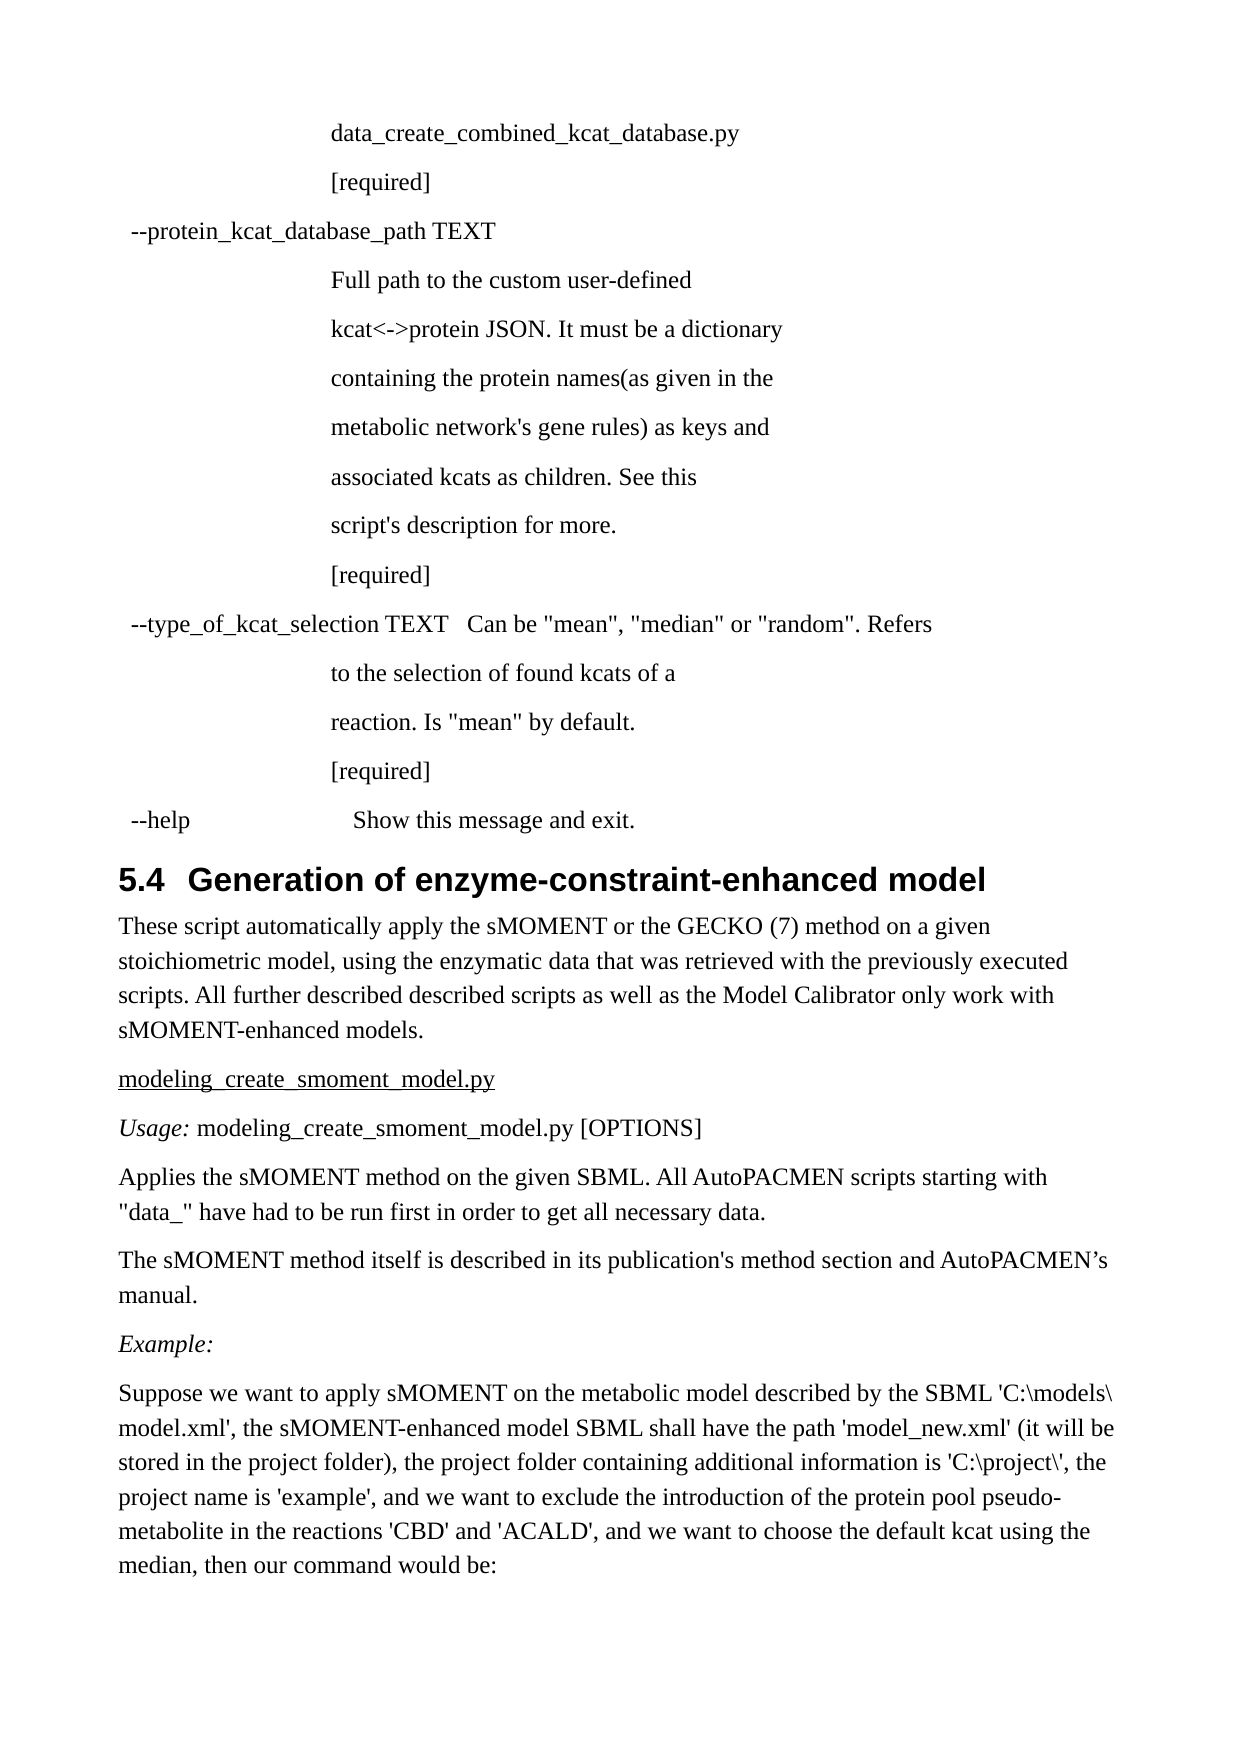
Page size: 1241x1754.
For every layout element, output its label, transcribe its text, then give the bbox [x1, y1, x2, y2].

text script's description for more. [118, 511, 1122, 539]
text kcat<->protein JSON. It must be a dictionary [118, 314, 1122, 343]
text reaction. Is "mean" by default. [118, 707, 1122, 736]
text associated kcats as children. See this [118, 462, 1122, 490]
text These script automatically apply the sMOMENT or the GECKO (7) method on a given stoichiometric model, using the enzymatic data that was retrieved with the previously executed scripts. All further described described scripts as well as the Model Calibrator only work with sMOMENT-enhanced models. [118, 911, 1122, 1044]
text Applies the sMOMENT method on the given SBML. All AutoPACMEN scripts starting with "data_" have had to be run first in order to get all necessary data. [118, 1162, 1122, 1225]
text --type_of_kcat_selection TEXT Can be "mean", "median" or "random". Refers [118, 609, 1122, 637]
text Usage: modeling_create_smoment_model.py [OPTIONS] [118, 1113, 1122, 1142]
text [required] [118, 560, 1122, 588]
text --help Show this message and exit. [118, 805, 1122, 834]
text data_create_combined_kcat_database.py [118, 118, 1122, 147]
text --protein_kcat_database_path TEXT [118, 216, 1122, 245]
text [required] [118, 167, 1122, 196]
text Example: [118, 1329, 1122, 1358]
text metabolic network's gene rules) as keys and [118, 412, 1122, 441]
subtitle Generation of enzyme-constraint-enhanced model [118, 860, 1122, 899]
text [required] [118, 756, 1122, 785]
text modeling_create_smoment_model.py [118, 1064, 1122, 1093]
text to the selection of found kcats of a [118, 658, 1122, 687]
text The sMOMENT method itself is described in its publication's method section and AutoPACMEN’s manual. [118, 1246, 1122, 1309]
text Suppose we want to apply sMOMENT on the metabolic model described by the SBML 'C:\models\model.xml', the sMOMENT-enhanced model SBML shall have the path 'model_new.xml' (it will be stored in the project folder), the project folder containing additional information is 'C:\project\', the project name is 'example', and we want to exclude the introduction of the protein pool pseudo-metabolite in the reactions 'CBD' and 'ACALD', and we want to choose the default kcat using the median, then our command would be: [118, 1378, 1122, 1579]
text containing the protein names(as given in the [118, 363, 1122, 392]
text Full path to the custom user-defined [118, 265, 1122, 294]
